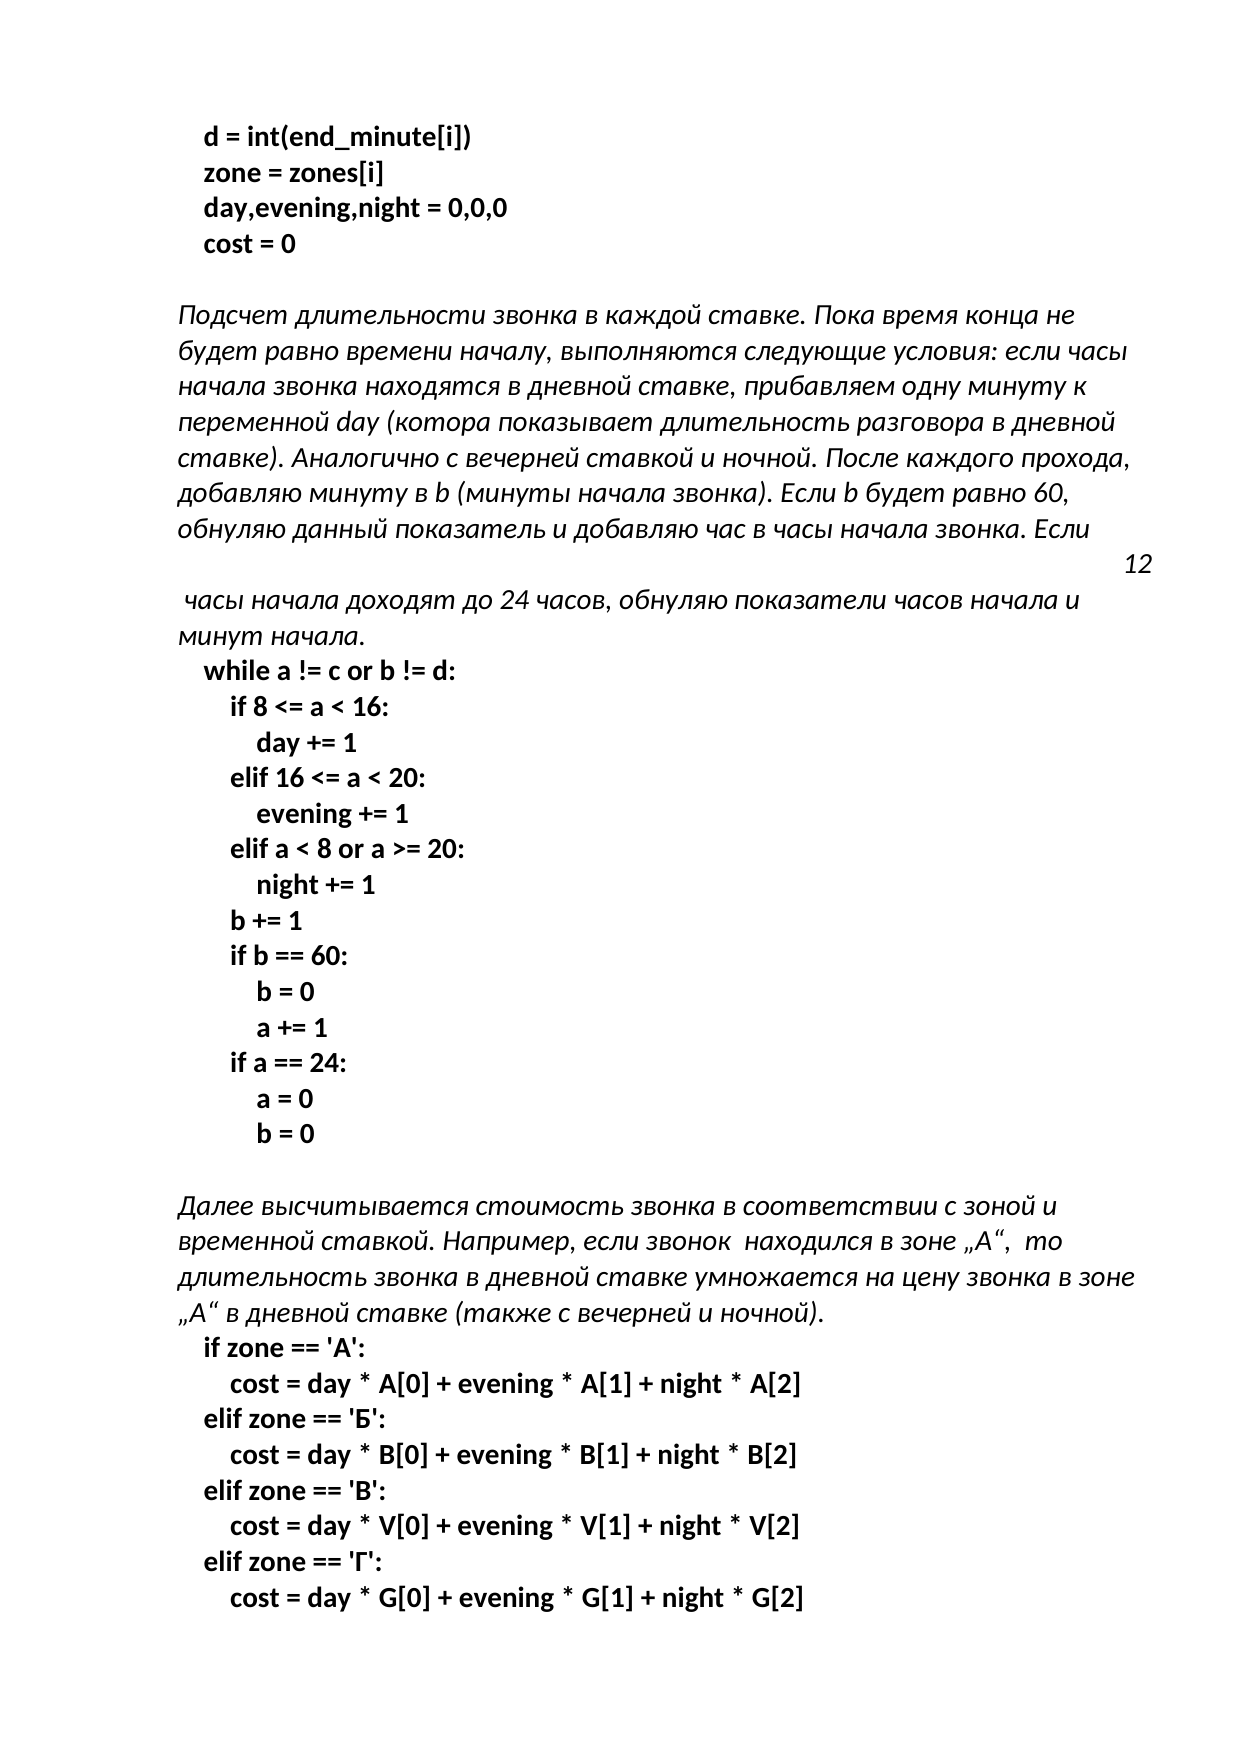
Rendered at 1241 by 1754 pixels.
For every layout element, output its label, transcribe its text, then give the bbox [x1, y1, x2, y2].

text cost = day * V[0] + evening * V[1] + night * V[2] [177, 1507, 1152, 1543]
text cost = day * A[0] + evening * A[1] + night * A[2] [177, 1365, 1152, 1401]
text часы начала доходят до 24 часов, обнуляю показатели часов начала и минут начала. [177, 581, 1152, 652]
text a = 0 [177, 1080, 1152, 1116]
text if zone == 'А': [177, 1329, 1152, 1365]
text Подсчет длительности звонка в каждой ставке. Пока время конца не будет равно времени началу, выполняются следующие условия: если часы начала звонка находятся в дневной ставке, прибавляем одну минуту к переменной day (котора показывает длительность разговора в дневной ставке). Аналогично с вечерней ставкой и ночной. После каждого прохода, добавляю минуту в b (минуты начала звонка). Если b будет равно 60, обнуляю данный показатель и добавляю час в часы начала звонка. Если [177, 296, 1152, 546]
text elif a < 8 or a >= 20: [177, 831, 1152, 866]
text cost = day * G[0] + evening * G[1] + night * G[2] [177, 1579, 1152, 1614]
text elif 16 <= a < 20: [177, 759, 1152, 795]
text d = int(end_minute[i]) [177, 118, 1152, 154]
text if a == 24: [177, 1044, 1152, 1080]
text while a != c or b != d: [177, 652, 1152, 688]
text b += 1 [177, 902, 1152, 937]
text Далее высчитывается стоимость звонка в соответствии с зоной и временной ставкой. Например, если звонок находился в зоне „А“, то длительность звонка в дневной ставке умножается на цену звонка в зоне „А“ в дневной ставке (также с вечерней и ночной). [177, 1187, 1152, 1329]
text zone = zones[i] [177, 154, 1152, 189]
text cost = day * B[0] + evening * B[1] + night * B[2] [177, 1436, 1152, 1472]
text elif zone == 'Г': [177, 1543, 1152, 1579]
text if b == 60: [177, 937, 1152, 973]
text b = 0 [177, 973, 1152, 1009]
text b = 0 [177, 1116, 1152, 1151]
text day += 1 [177, 724, 1152, 759]
text elif zone == 'Б': [177, 1401, 1152, 1436]
text if 8 <= a < 16: [177, 688, 1152, 724]
text cost = 0 [177, 225, 1152, 261]
text a += 1 [177, 1009, 1152, 1044]
text elif zone == 'В': [177, 1472, 1152, 1507]
text evening += 1 [177, 795, 1152, 831]
text night += 1 [177, 866, 1152, 902]
text day,evening,night = 0,0,0 [177, 189, 1152, 225]
text 12 [177, 546, 1152, 581]
